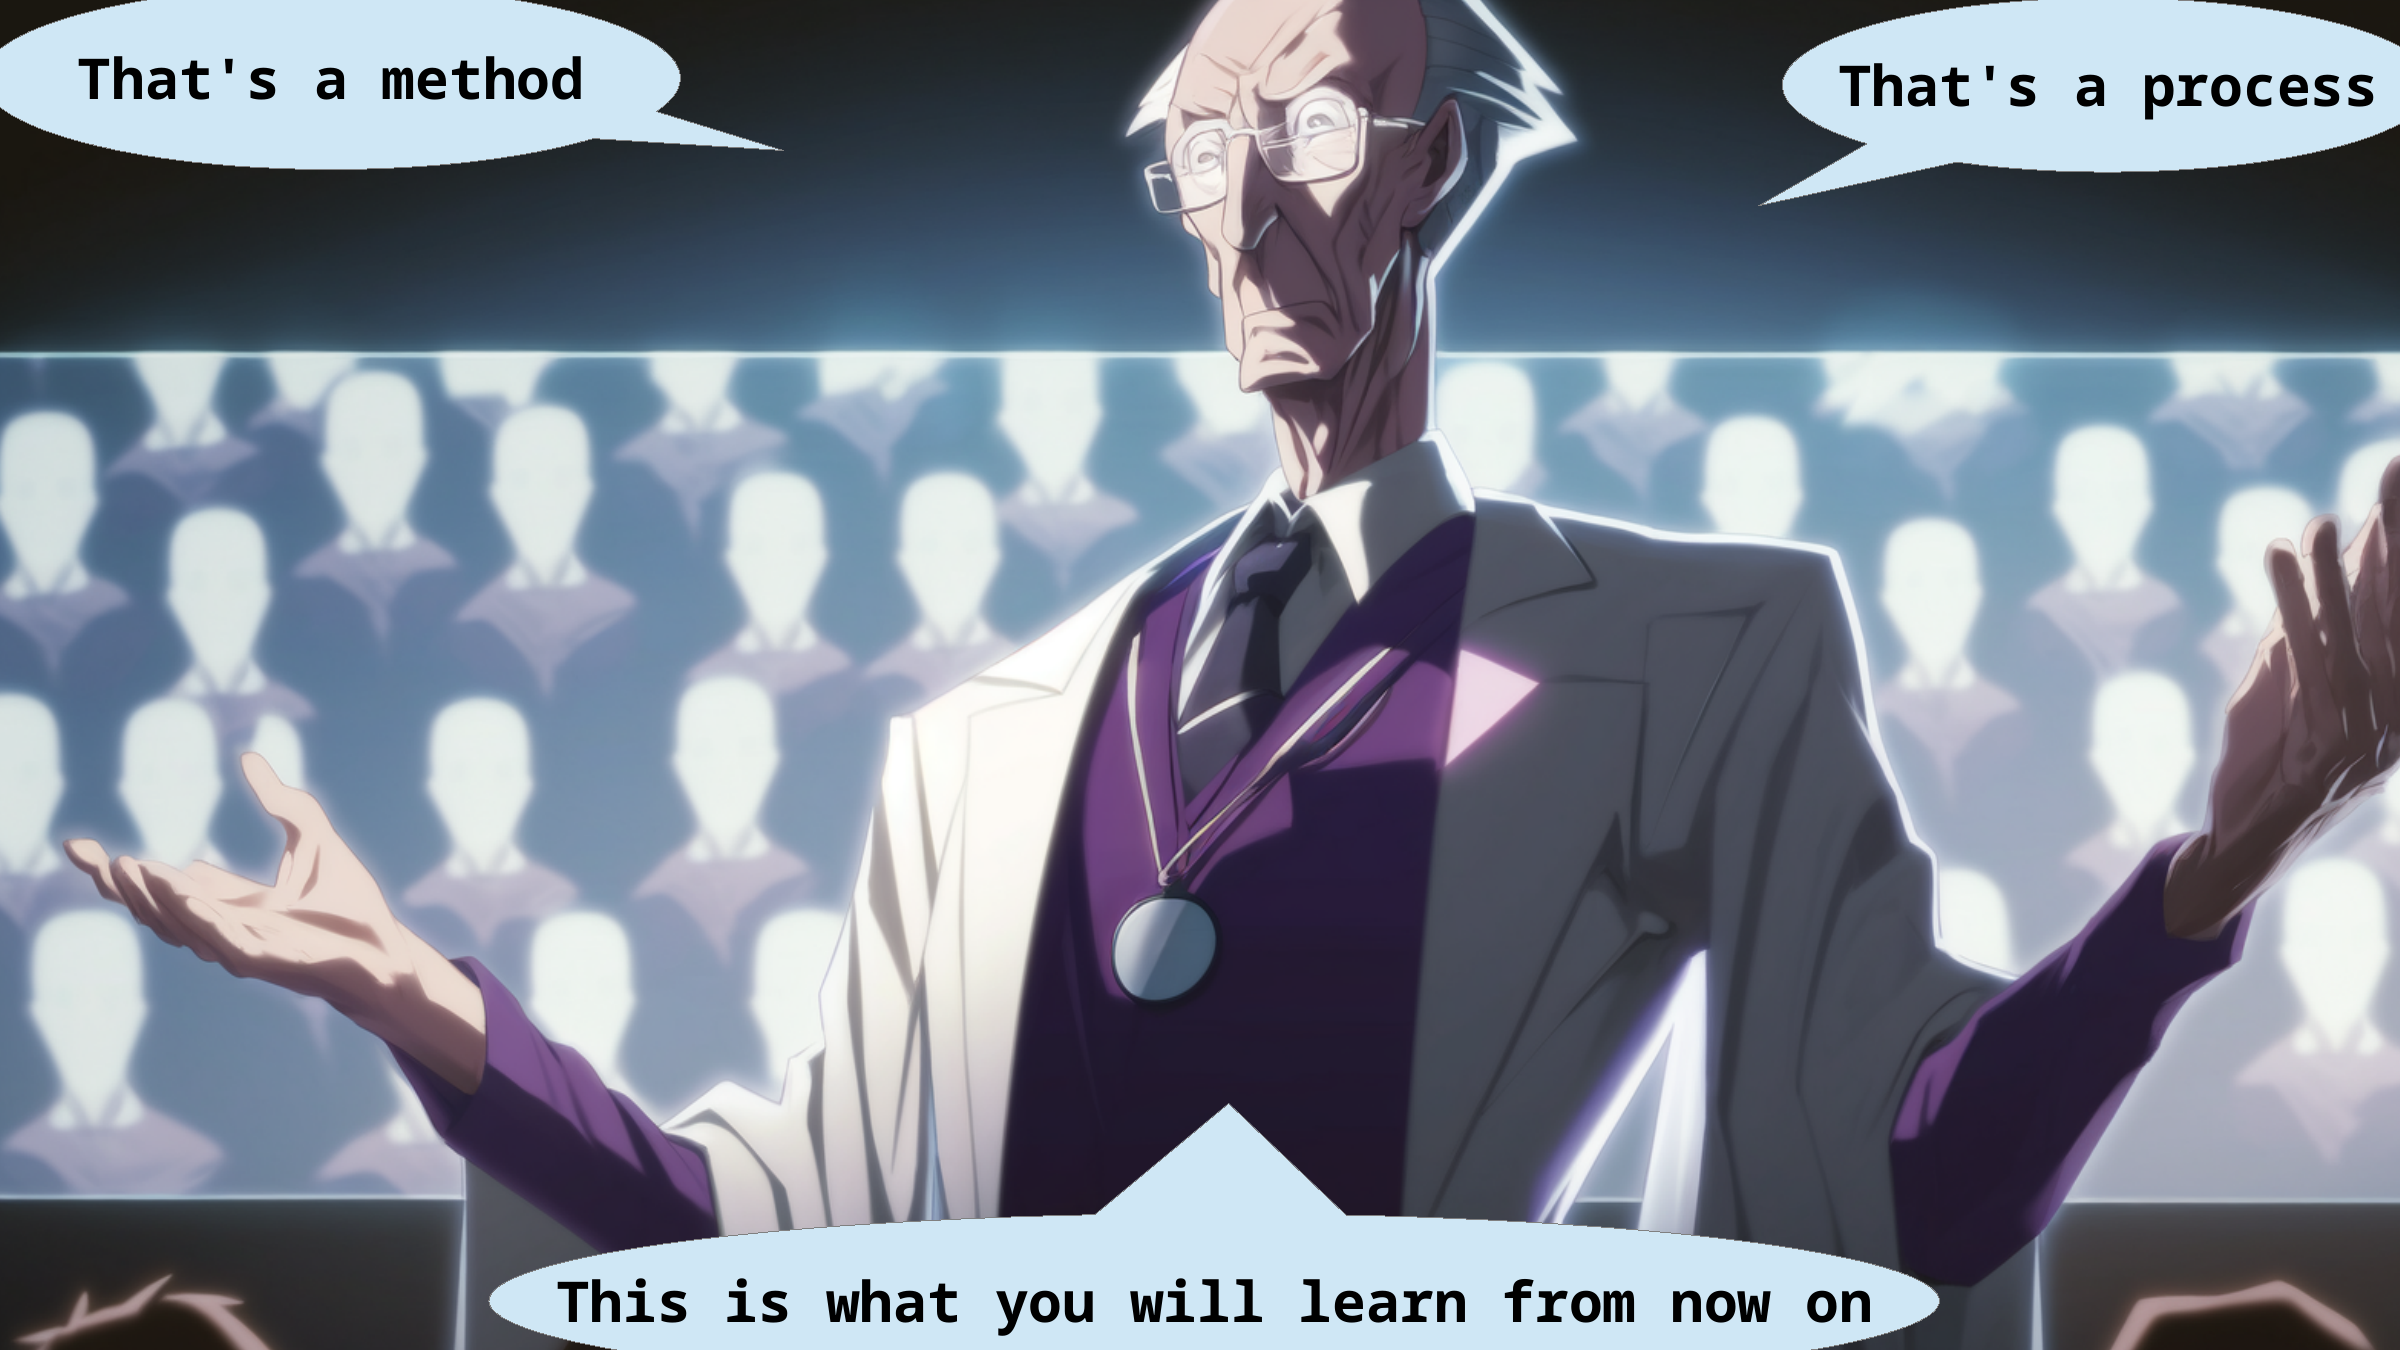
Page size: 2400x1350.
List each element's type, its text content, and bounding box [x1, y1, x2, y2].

text_box That's a method [0, 0, 784, 170]
text_box This is what you will learn from now on [488, 1103, 1940, 1350]
picture [0, 0, 2400, 1350]
picture [2195, 0, 2400, 45]
picture [0, 0, 140, 47]
text_box That's a process [1758, 0, 2400, 206]
